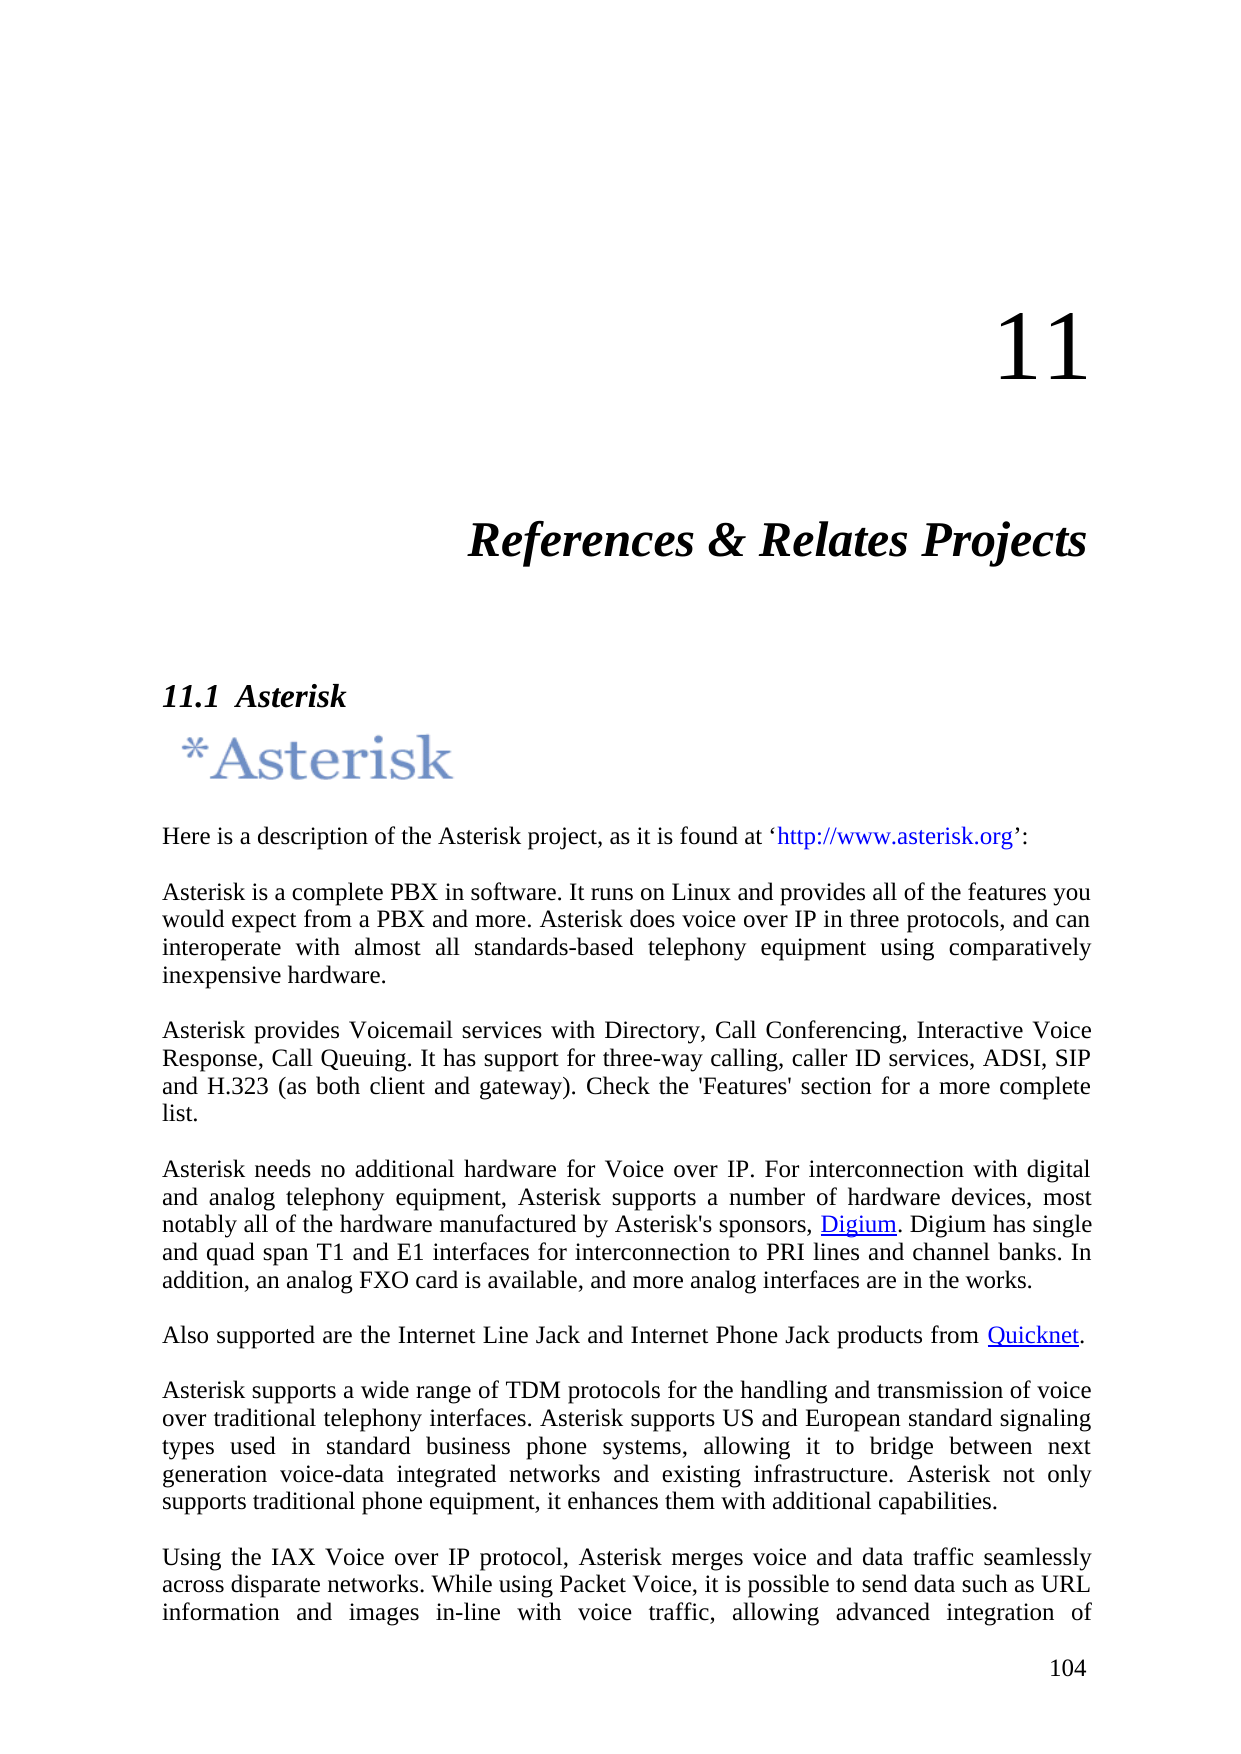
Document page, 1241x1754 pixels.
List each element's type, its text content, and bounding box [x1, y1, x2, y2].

text Using the IAX Voice over IP protocol, Asterisk merges voice and data traffic seamlessly across disparate networks. While using Packet Voice, it is possible to send data such as URL information and images in-line with voice traffic, allowing advanced integration of [162, 1515, 1092, 1626]
text 11 [162, 291, 1092, 401]
text Asterisk provides Voicemail services with Directory, Call Conferencing, Interactive Voice Response, Call Queuing. It has support for three-way calling, caller ID services, ADSI, SIP and H.323 (as both client and gateway). Check the 'Features' section for a more complete list. Asterisk needs no additional hardware for Voice over IP. For interconnection with digital and analog telephony equipment, Asterisk supports a number of hardware devices, most notably all of the hardware manufactured by Asterisk's sponsors, Digium. Digium has single and quad span T1 and E1 interfaces for interconnection to PRI lines and channel banks. In addition, an analog FXO card is available, and more analog interfaces are in the works. [162, 989, 1092, 1293]
subtitle References & Relates Projects [162, 512, 1092, 567]
text Here is a description of the Asterisk project, as it is found at ‘http://www.asterisk.org’: [162, 822, 1092, 850]
text Asterisk is a complete PBX in software. It runs on Linux and provides all of the features you would expect from a PBX and more. Asterisk does voice over IP in three protocols, and can interoperate with almost all standards-based telephony equipment using comparatively inexpensive hardware. [162, 878, 1092, 989]
text 11.1 Asterisk [162, 678, 1092, 715]
picture [178, 724, 460, 786]
text Also supported are the Internet Line Jack and Internet Phone Jack products from Quicknet. Asterisk supports a wide range of TDM protocols for the handling and transmission of voice over traditional telephony interfaces. Asterisk supports US and European standard signaling types used in standard business phone systems, allowing it to bridge between next generation voice-data integrated networks and existing infrastructure. Asterisk not only supports traditional phone equipment, it enhances them with additional capabilities. [162, 1293, 1092, 1515]
